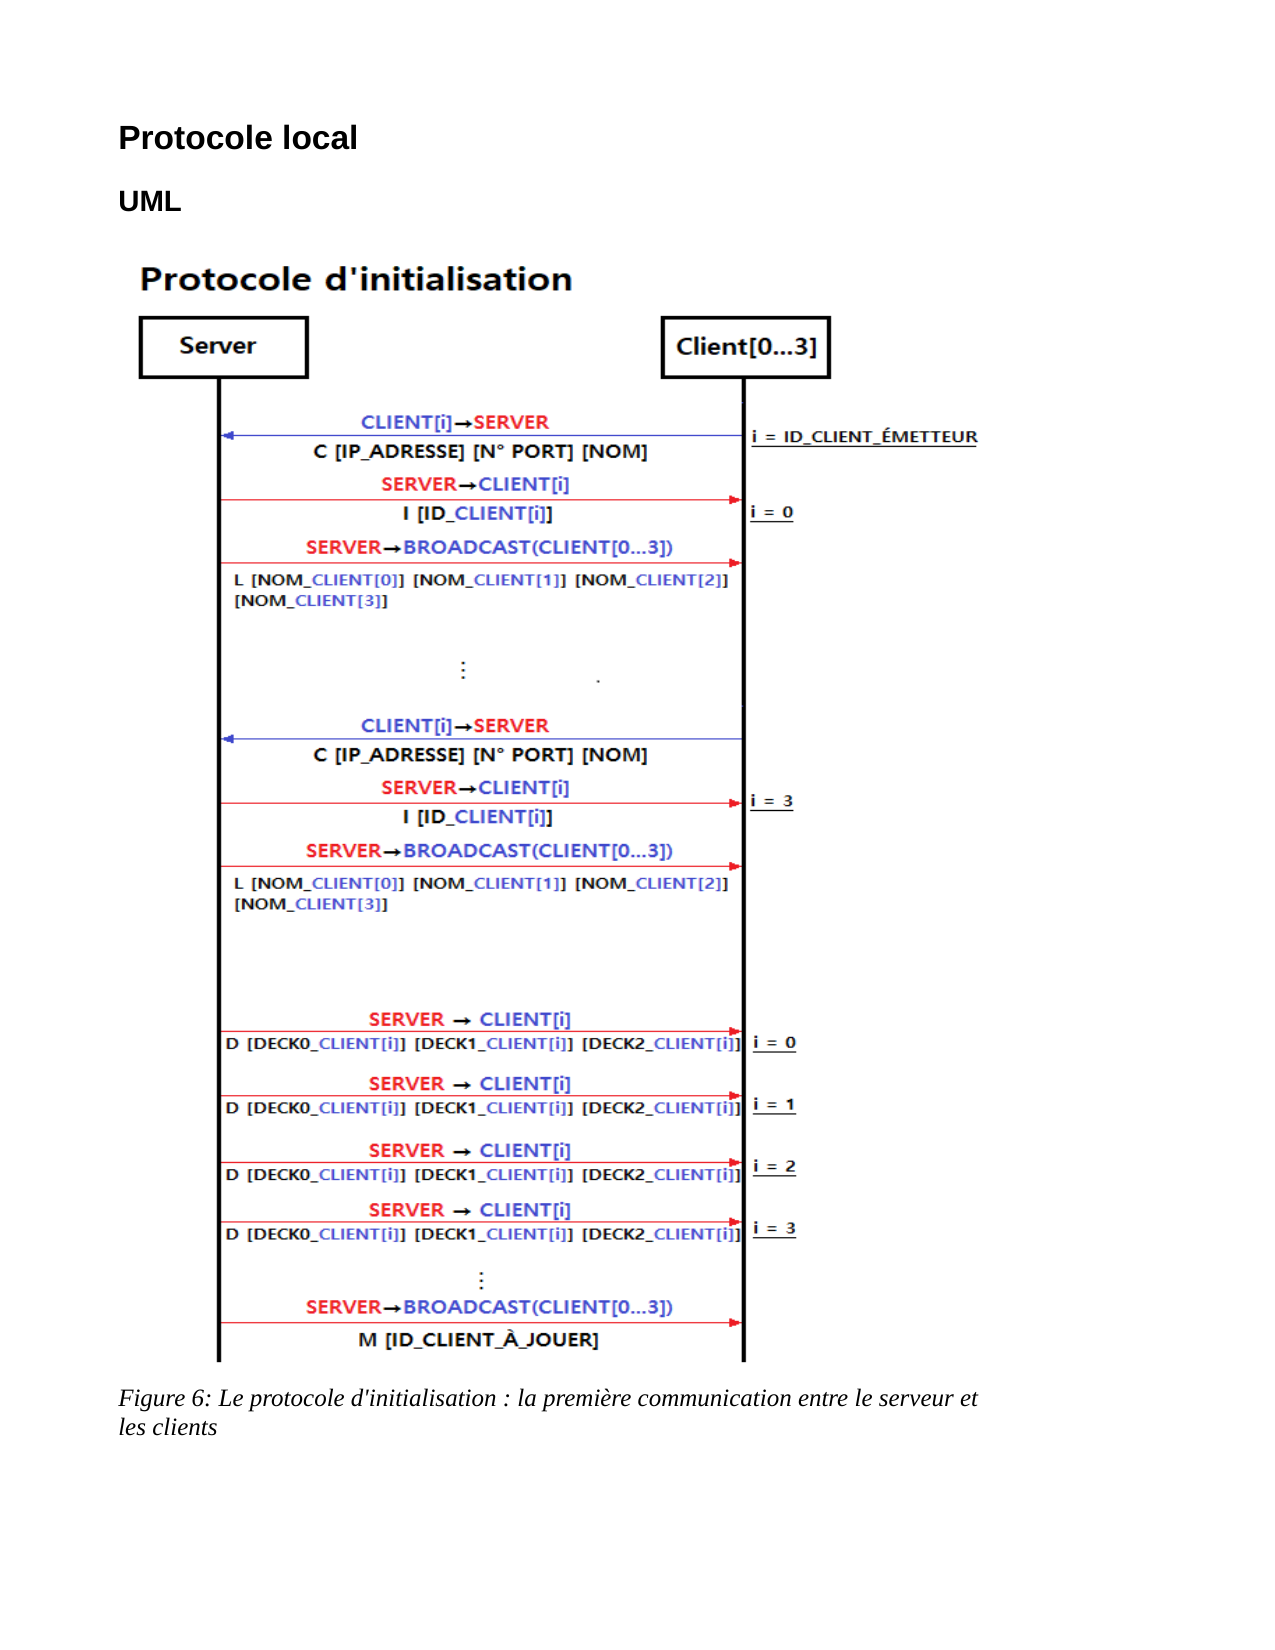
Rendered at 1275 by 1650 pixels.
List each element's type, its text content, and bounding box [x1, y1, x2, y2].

subtitle UML [118, 184, 1157, 218]
picture [118, 242, 989, 1378]
subtitle Protocole local [118, 118, 1157, 157]
text Figure 6: Le protocole d'initialisation : la première communication entre le serveur et les clients [118, 1378, 988, 1441]
